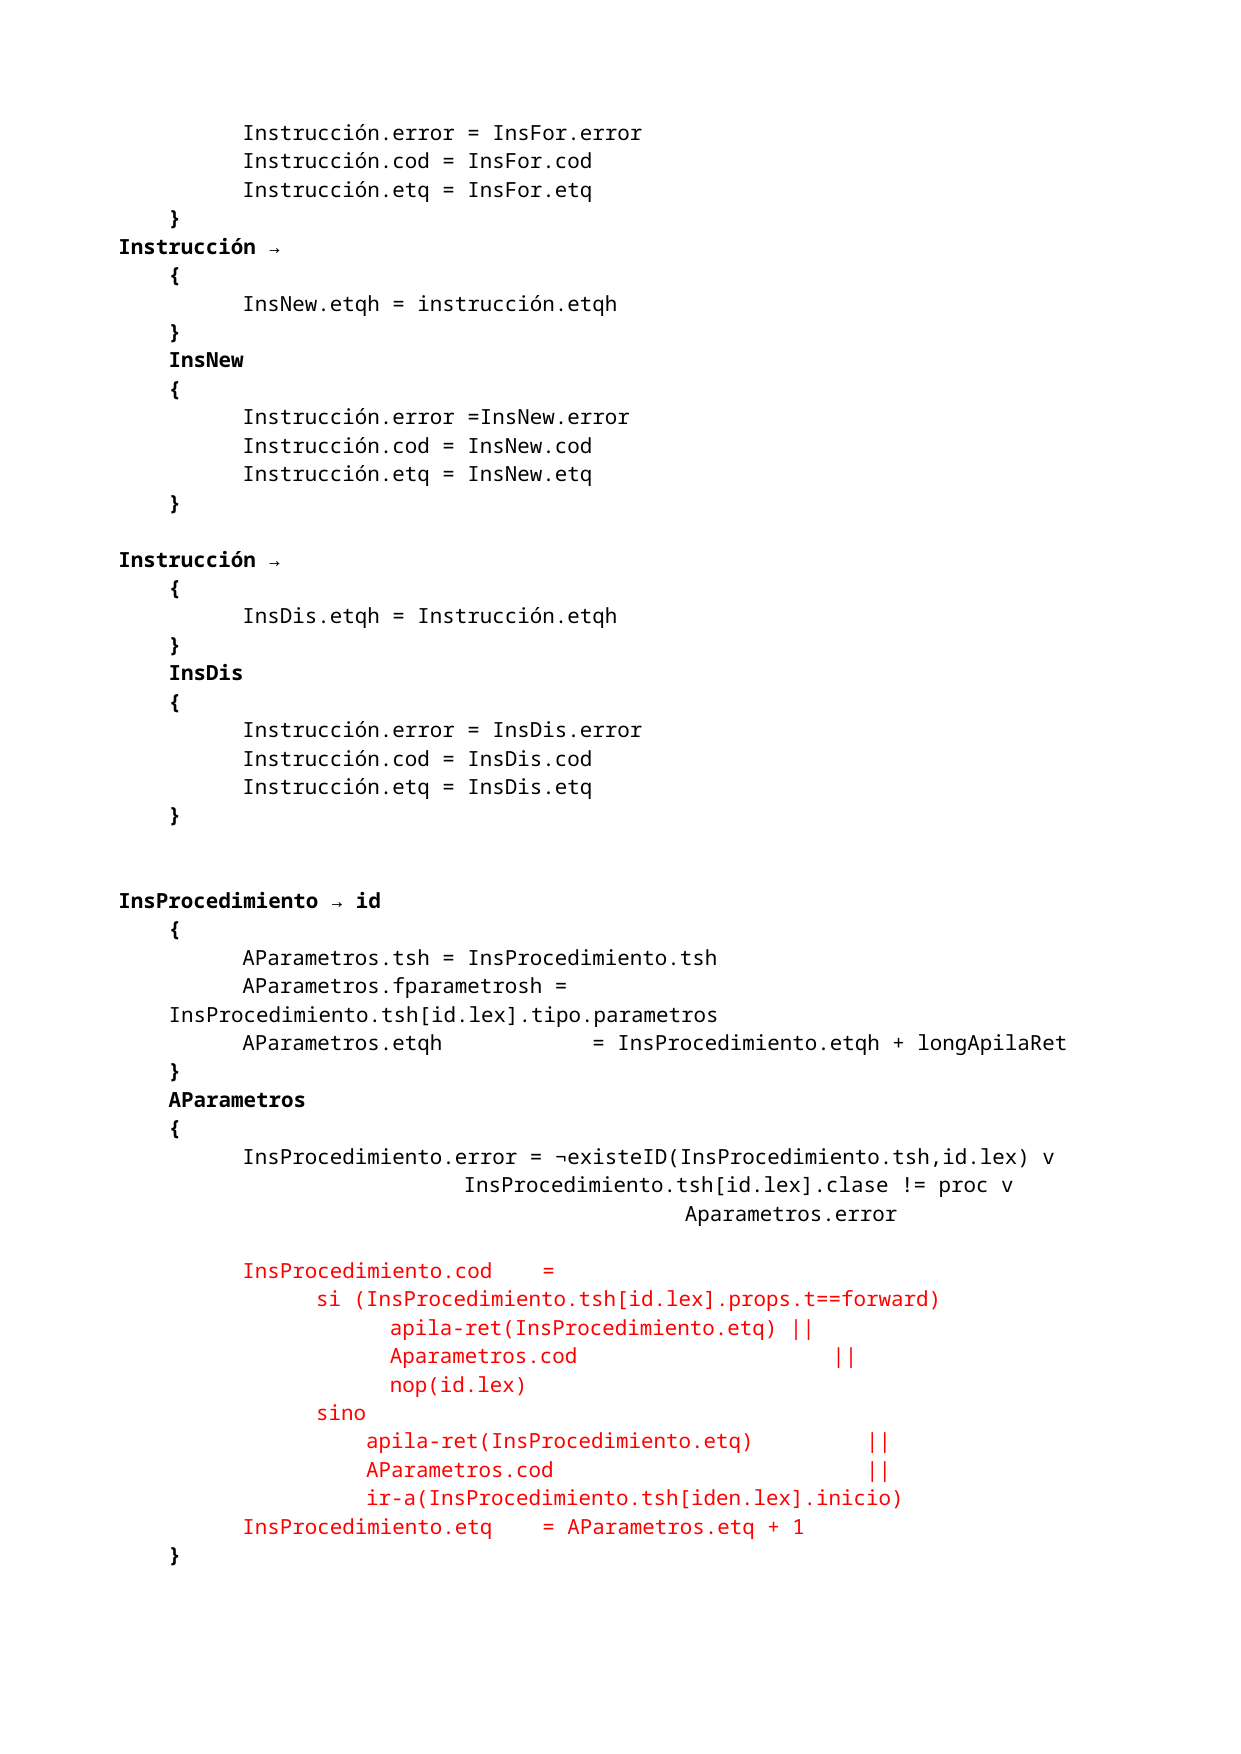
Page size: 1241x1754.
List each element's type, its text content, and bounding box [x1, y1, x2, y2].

text apila-ret(InsProcedimiento.etq) || [168, 1427, 1122, 1455]
text InsDis [168, 658, 1122, 687]
text InsProcedimiento.etq = AParametros.etq + 1 [168, 1512, 1122, 1540]
text nop(id.lex) [168, 1370, 1122, 1398]
text InsDis.etqh = Instrucción.etqh [168, 602, 1122, 630]
text Instrucción.cod = InsFor.cod [168, 147, 1122, 175]
text InsProcedimiento.tsh[id.lex].clase != proc v Aparametros.error [168, 1170, 1122, 1227]
text sino [168, 1398, 1122, 1427]
text Instrucción → [118, 545, 1122, 573]
text Instrucción.etq = InsNew.etq [168, 459, 1122, 488]
text Aparametros.cod || [168, 1341, 1122, 1370]
text } [168, 488, 1122, 516]
text AParametros [168, 1085, 1122, 1113]
text } [168, 317, 1122, 346]
text } [168, 1540, 1122, 1569]
text apila-ret(InsProcedimiento.etq) || [168, 1313, 1122, 1341]
text Instrucción.cod = InsDis.cod [168, 744, 1122, 772]
text AParametros.etqh = InsProcedimiento.etqh + longApilaRet [168, 1028, 1122, 1057]
text Instrucción.cod = InsNew.cod [168, 431, 1122, 459]
text { [168, 914, 1122, 943]
text } [168, 801, 1122, 829]
text Instrucción.etq = InsDis.etq [168, 772, 1122, 801]
text InsNew.etqh = instrucción.etqh [168, 289, 1122, 317]
text } [168, 630, 1122, 658]
text { [168, 687, 1122, 715]
text Instrucción.error = InsFor.error [168, 118, 1122, 147]
text } [168, 1057, 1122, 1085]
text Instrucción.error = InsDis.error [168, 715, 1122, 744]
text AParametros.fparametrosh = InsProcedimiento.tsh[id.lex].tipo.parametros [168, 971, 1122, 1028]
text Instrucción.error =InsNew.error [168, 402, 1122, 431]
text { [168, 1113, 1122, 1142]
text ir-a(InsProcedimiento.tsh[iden.lex].inicio) [168, 1483, 1122, 1512]
text Instrucción.etq = InsFor.etq [168, 175, 1122, 203]
text InsNew [168, 346, 1122, 374]
text { [168, 573, 1122, 602]
text si (InsProcedimiento.tsh[id.lex].props.t==forward) [168, 1284, 1122, 1313]
text AParametros.tsh = InsProcedimiento.tsh [168, 943, 1122, 971]
text Instrucción → [118, 232, 1122, 260]
text } [168, 203, 1122, 232]
text InsProcedimiento → id [118, 886, 1122, 914]
text InsProcedimiento.cod = [168, 1256, 1122, 1284]
text { [168, 374, 1122, 402]
text { [168, 260, 1122, 289]
text InsProcedimiento.error = ¬existeID(InsProcedimiento.tsh,id.lex) v [168, 1142, 1122, 1170]
text AParametros.cod || [168, 1455, 1122, 1483]
